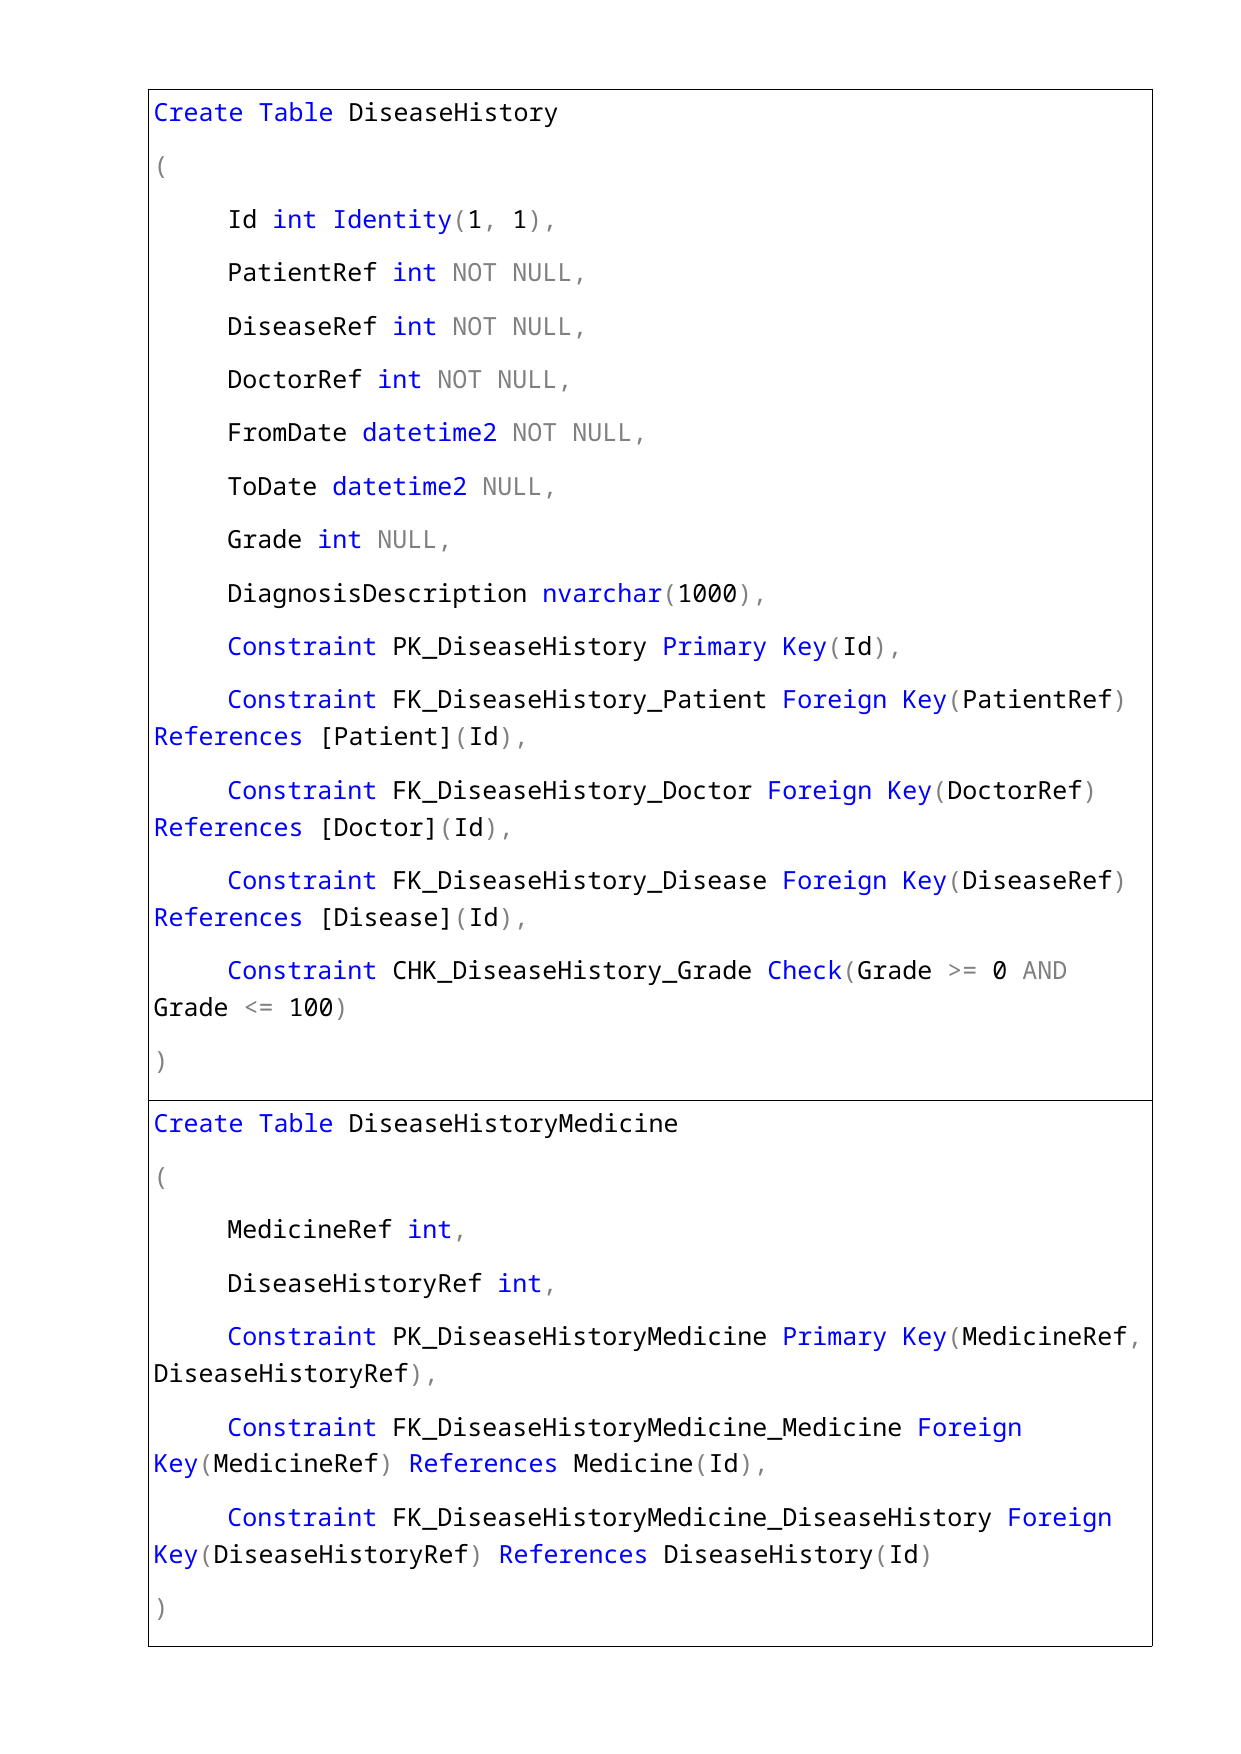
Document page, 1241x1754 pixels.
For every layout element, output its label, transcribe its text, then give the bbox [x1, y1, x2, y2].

table_cell Create Table DiseaseHistoryMedicine ( MedicineRef int, DiseaseHistoryRef int, Constraint PK_DiseaseHistoryMedicine Primary Key(MedicineRef, DiseaseHistoryRef), Constraint FK_DiseaseHistoryMedicine_Medicine Foreign Key(MedicineRef) References Medicine(Id), Constraint FK_DiseaseHistoryMedicine_DiseaseHistory Foreign Key(DiseaseHistoryRef) References DiseaseHistory(Id) ) [149, 1101, 1152, 1646]
table_cell Create Table DiseaseHistory ( Id int Identity(1, 1), PatientRef int NOT NULL, DiseaseRef int NOT NULL, DoctorRef int NOT NULL, FromDate datetime2 NOT NULL, ToDate datetime2 NULL, Grade int NULL, DiagnosisDescription nvarchar(1000), Constraint PK_DiseaseHistory Primary Key(Id), Constraint FK_DiseaseHistory_Patient Foreign Key(PatientRef) References [Patient](Id), Constraint FK_DiseaseHistory_Doctor Foreign Key(DoctorRef) References [Doctor](Id), Constraint FK_DiseaseHistory_Disease Foreign Key(DiseaseRef) References [Disease](Id), Constraint CHK_DiseaseHistory_Grade Check(Grade >= 0 AND Grade <= 100) ) [149, 90, 1152, 1099]
